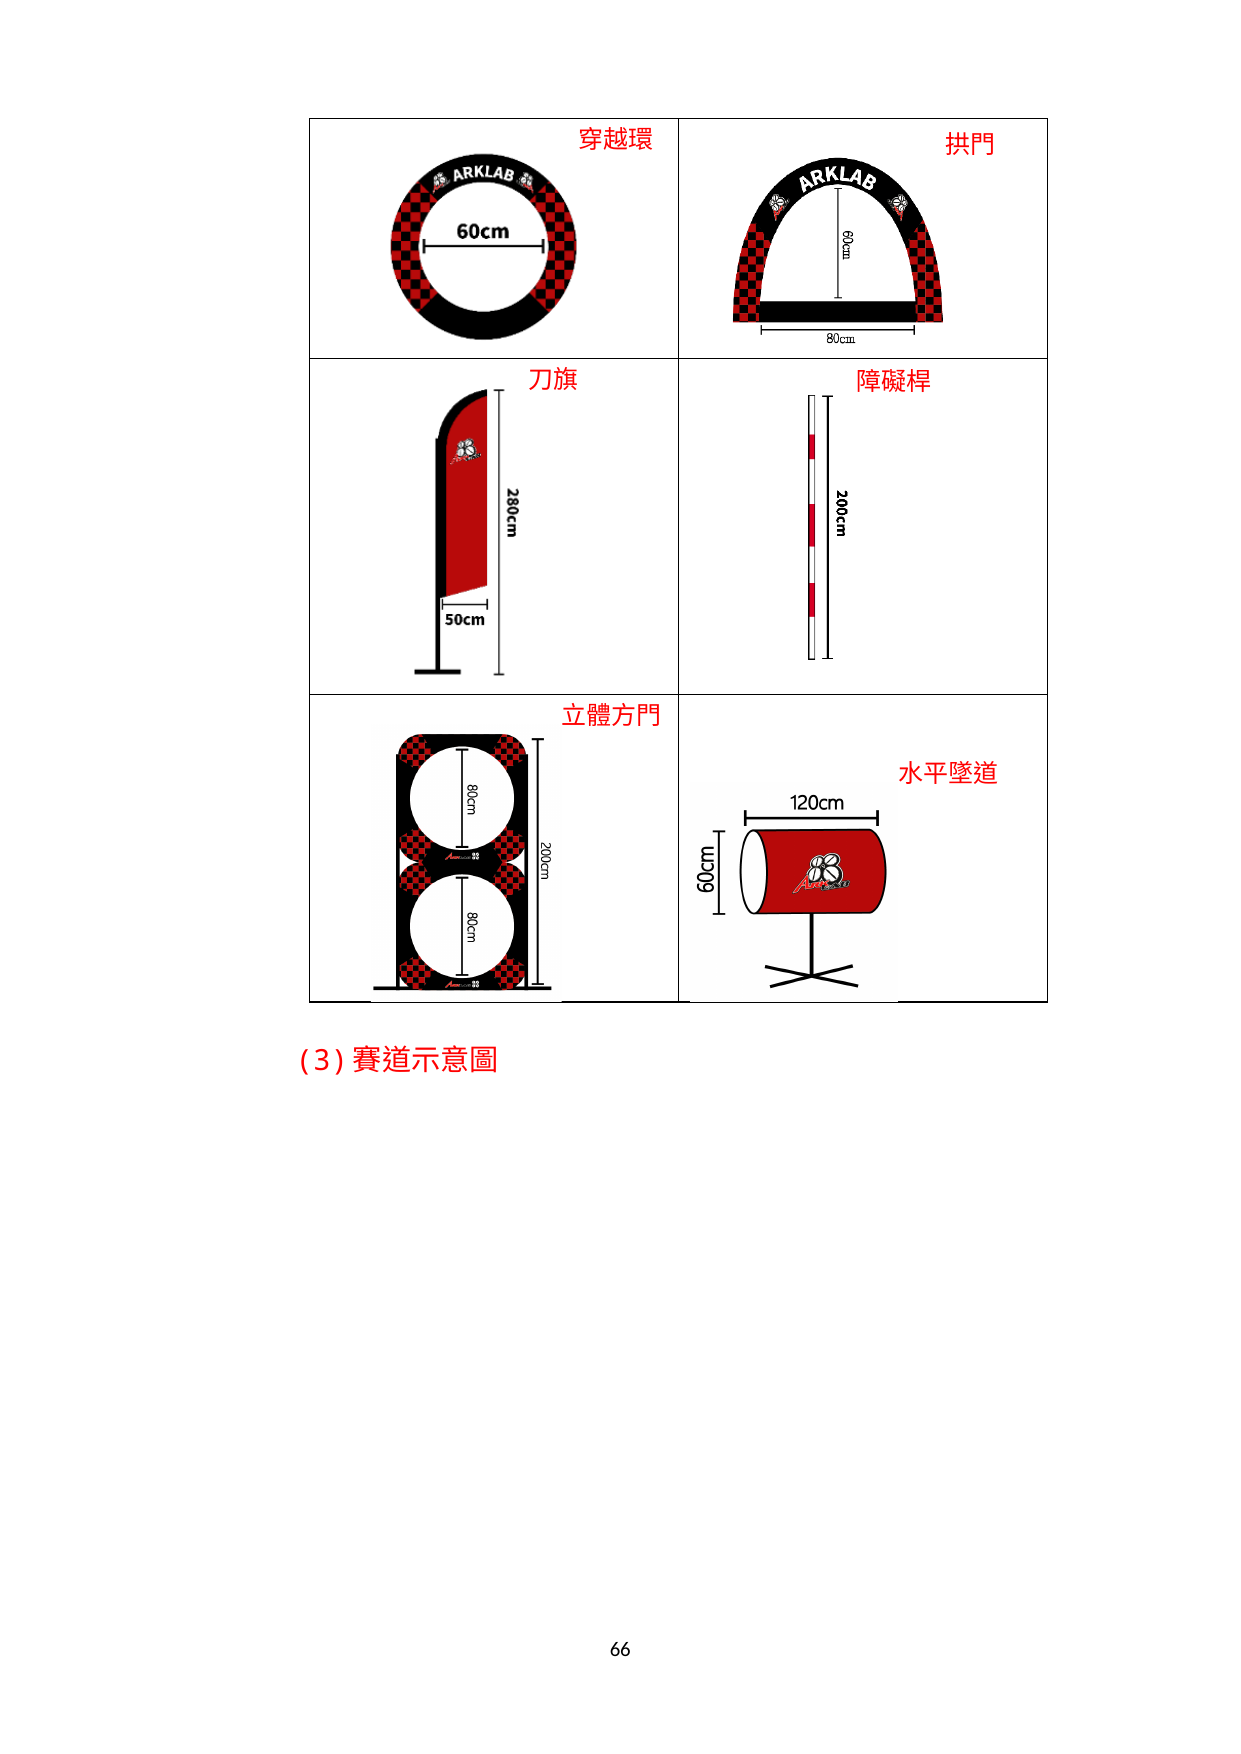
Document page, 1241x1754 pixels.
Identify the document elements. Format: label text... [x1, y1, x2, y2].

table_cell 障礙桿 [679, 359, 1047, 694]
list 賽道示意圖 [295, 1040, 1122, 1077]
table_cell 刀旗 [310, 359, 678, 694]
table_cell 立體方門 [310, 695, 678, 1001]
table_header 穿越環 [310, 119, 678, 358]
table_cell 水平墜道 [679, 695, 1047, 1001]
table_header 拱門 [679, 119, 1047, 358]
